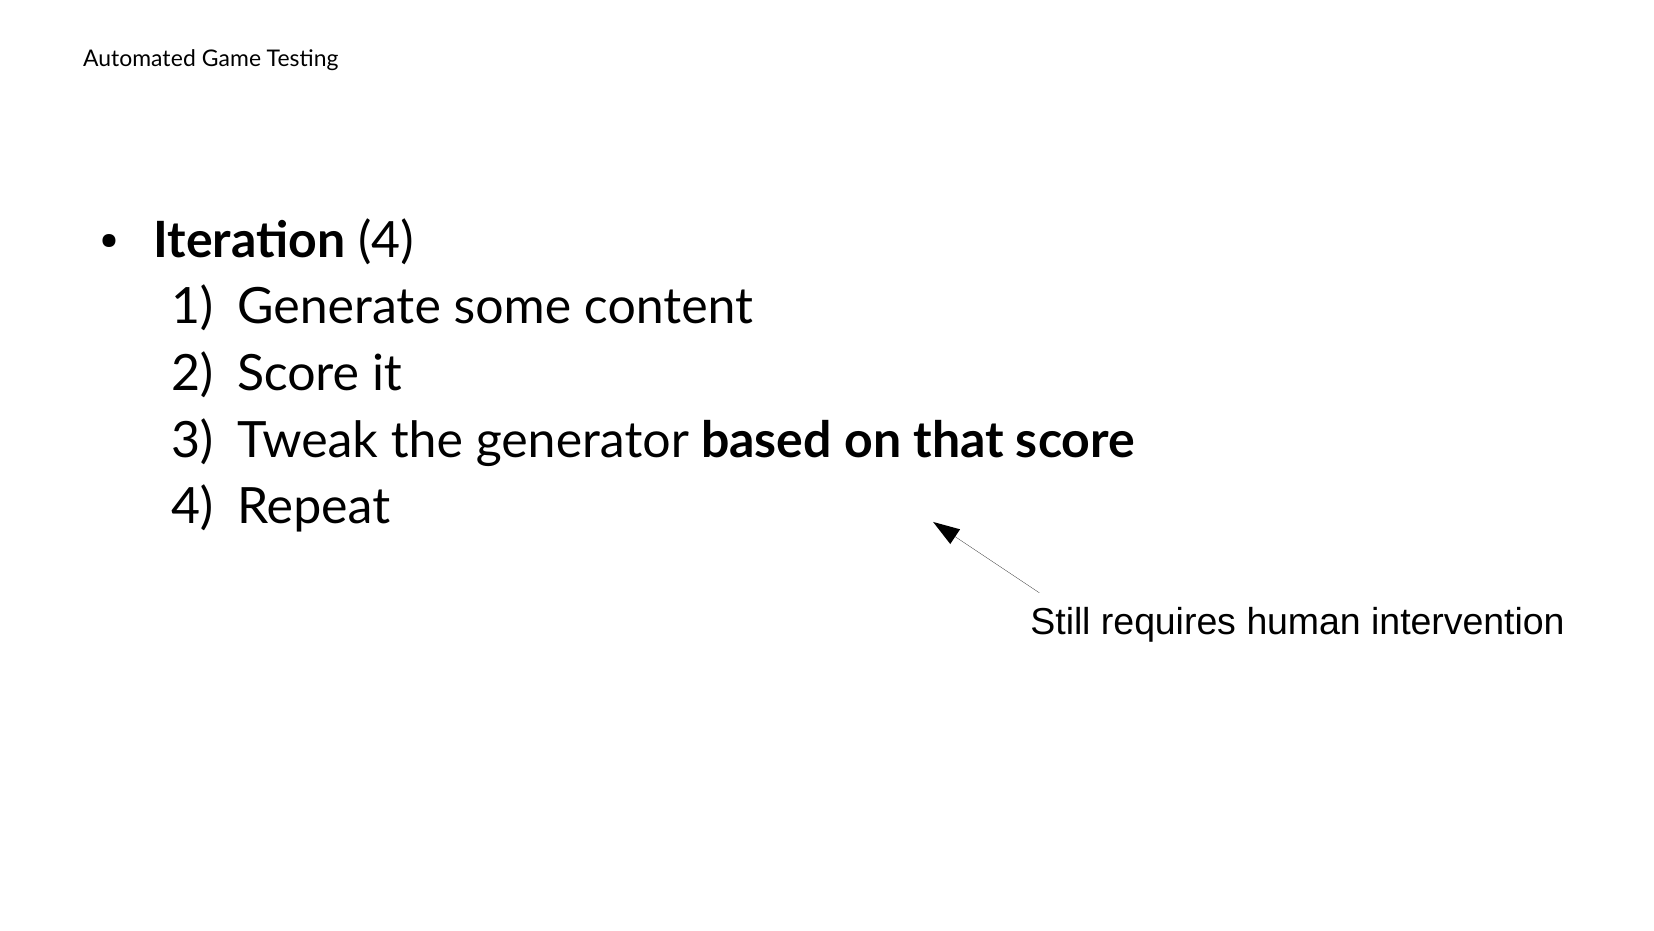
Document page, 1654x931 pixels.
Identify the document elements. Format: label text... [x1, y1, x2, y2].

text_box Still requires human intervention [1015, 592, 1580, 650]
title Automated Game Testing [83, 0, 1571, 119]
list Iteration (4) Generate some content Score it Tweak the generator based on that score Repeat [82, 217, 1571, 839]
